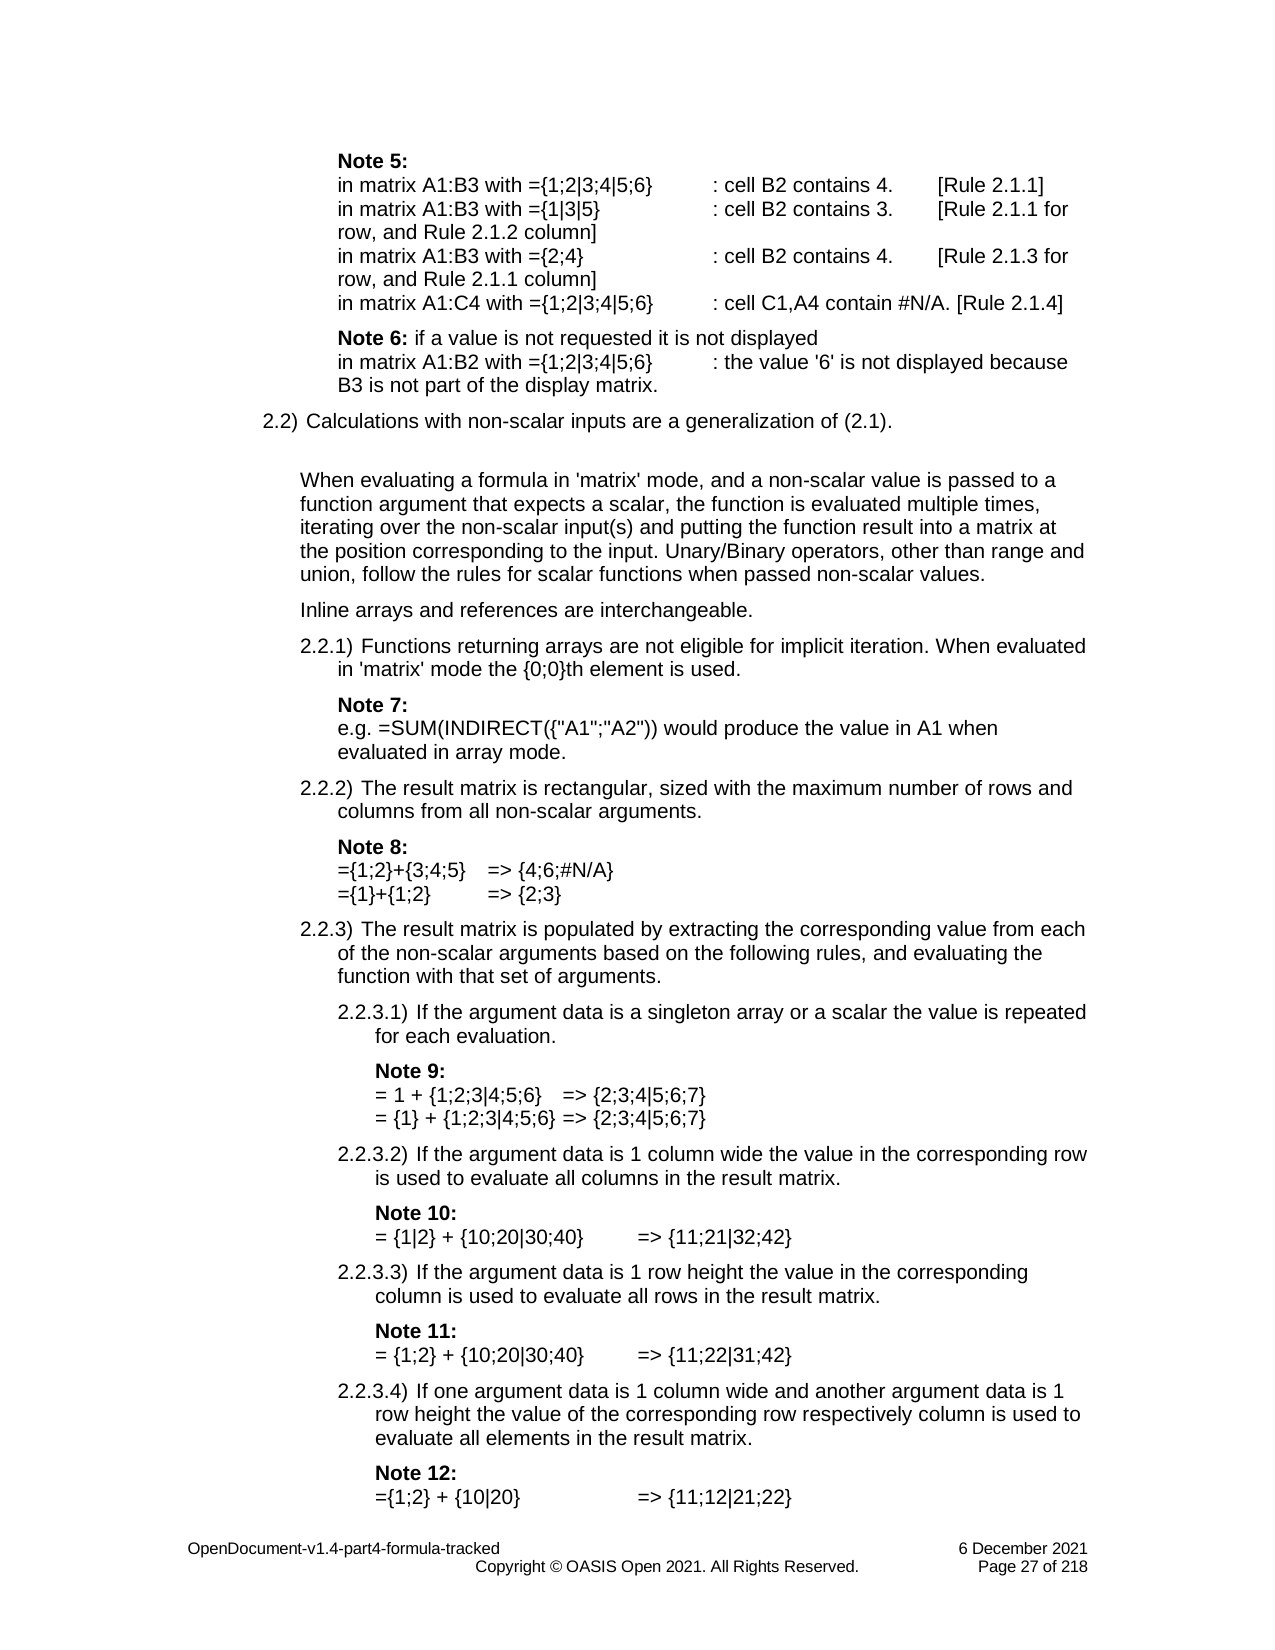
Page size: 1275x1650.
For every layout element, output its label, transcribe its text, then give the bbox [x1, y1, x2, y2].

list Note 8: ={1;2}+{3;4;5} => {4;6;#N/A} ={1}+{1;2} => {2;3} [300, 835, 1088, 906]
list Note 5: in matrix A1:B3 with ={1;2|3;4|5;6} : cell B2 contains 4. [Rule 2.1.1] in matrix A1:B3 with ={1|3|5} : cell B2 contains 3. [Rule 2.1.1 for row, and Rule 2.1.2 column] in matrix A1:B3 with ={2;4} : cell B2 contains 4. [Rule 2.1.3 for row, and Rule 2.1.1 column] in matrix A1:C4 with ={1;2|3;4|5;6} : cell C1,A4 contain #N/A. [Rule 2.1.4] [300, 150, 1088, 315]
list Note 9: = 1 + {1;2;3|4;5;6} => {2;3;4|5;6;7} = {1} + {1;2;3|4;5;6} => {2;3;4|5;6;7} [337, 1060, 1088, 1130]
list Note 12: ={1;2} + {10|20} => {11;12|21;22} [337, 1462, 1088, 1509]
list Note 10: = {1|2} + {10;20|30;40} => {11;21|32;42} [337, 1202, 1088, 1249]
list If the argument data is 1 row height the value in the corresponding column is used to evaluate all rows in the result matrix. [337, 1261, 1088, 1308]
list If one argument data is 1 column wide and another argument data is 1 row height the value of the corresponding row respectively column is used to evaluate all elements in the result matrix. [337, 1379, 1088, 1450]
list Calculations with non-scalar inputs are a generalization of (2.1). [262, 409, 1088, 433]
list Inline arrays and references are interchangeable. [262, 598, 1088, 622]
list If the argument data is a singleton array or a scalar the value is repeated for each evaluation. [337, 1001, 1088, 1048]
list Note 6: if a value is not requested it is not displayed in matrix A1:B2 with ={1;2|3;4|5;6} : the value '6' is not displayed because B3 is not part of the display matrix. [300, 327, 1088, 397]
list The result matrix is rectangular, sized with the maximum number of rows and columns from all non-scalar arguments. [300, 776, 1088, 823]
list Note 11: = {1;2} + {10;20|30;40} => {11;22|31;42} [337, 1320, 1088, 1367]
list If the argument data is 1 column wide the value in the corresponding row is used to evaluate all columns in the result matrix. [337, 1142, 1088, 1189]
list Functions returning arrays are not eligible for implicit iteration. When evaluated in 'matrix' mode the {0;0}th element is used. [300, 634, 1088, 681]
list The result matrix is populated by extracting the corresponding value from each of the non-scalar arguments based on the following rules, and evaluating the function with that set of arguments. [300, 918, 1088, 988]
list Note 7: e.g. =SUM(INDIRECT({"A1";"A2")) would produce the value in A1 when evaluated in array mode. [300, 693, 1088, 764]
list When evaluating a formula in 'matrix' mode, and a non-scalar value is passed to a function argument that expects a scalar, the function is evaluated multiple times, iterating over the non-scalar input(s) and putting the function result into a matrix at the position corresponding to the input. Unary/Binary operators, other than range and union, follow the rules for scalar functions when passed non-scalar values. [262, 445, 1088, 586]
